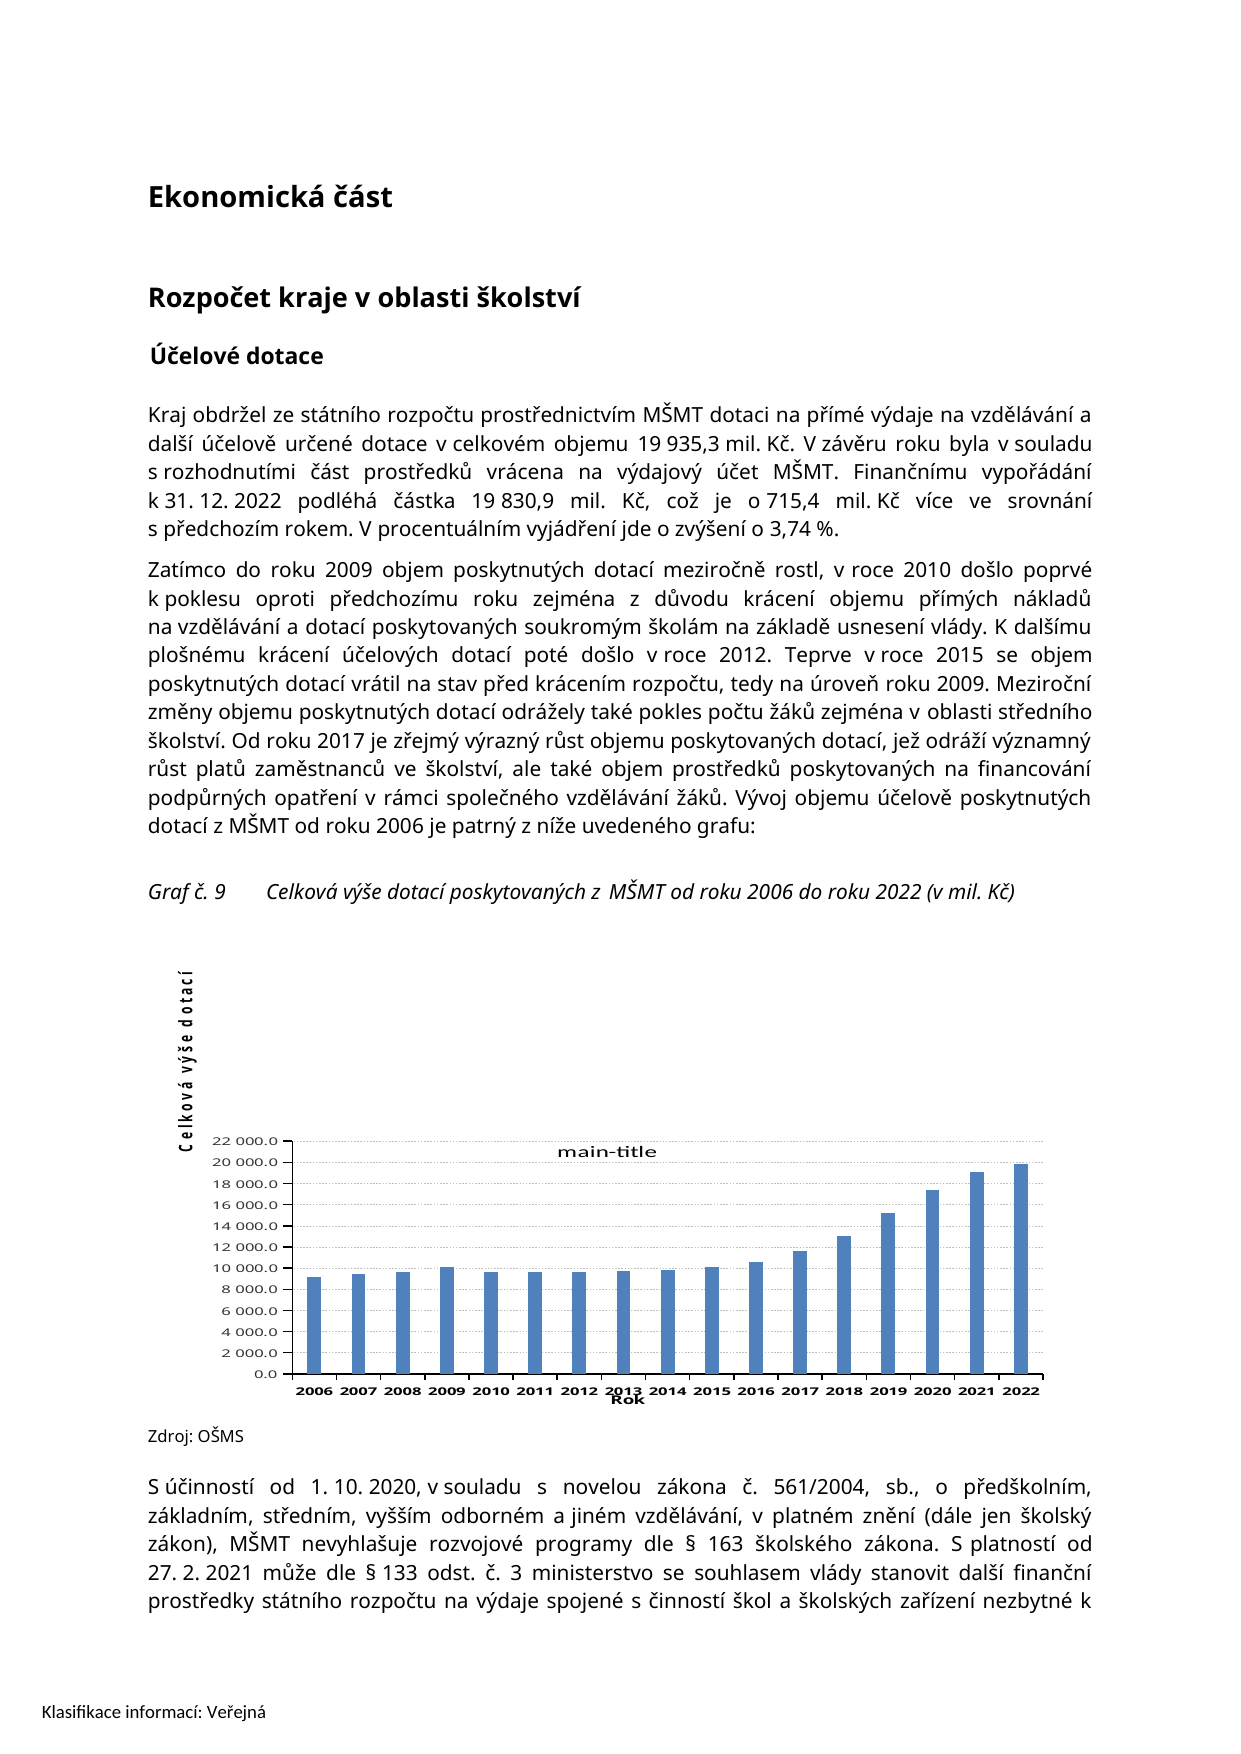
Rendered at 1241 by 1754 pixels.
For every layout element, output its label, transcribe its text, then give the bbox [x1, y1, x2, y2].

subtitle Rozpočet kraje v oblasti školství [148, 278, 1092, 315]
text Kraj obdržel ze státního rozpočtu prostřednictvím MŠMT dotaci na přímé výdaje na vzdělávání a další účelově určené dotace v celkovém objemu 19 935,3 mil. Kč. V závěru roku byla v souladu s rozhodnutími část prostředků vrácena na výdajový účet MŠMT. Finančnímu vypořádání k 31. 12. 2022 podléhá částka 19 830,9 mil. Kč, což je o 715,4 mil. Kč více ve srovnání s předchozím rokem. V procentuálním vyjádření jde o zvýšení o 3,74 %. [148, 401, 1092, 543]
text Zdroj: OŠMS [148, 1425, 1092, 1447]
subtitle Účelové dotace [149, 340, 1092, 371]
subtitle Ekonomická část [148, 176, 1092, 216]
text Zatímco do roku 2009 objem poskytnutých dotací meziročně rostl, v roce 2010 došlo poprvé k poklesu oproti předchozímu roku zejména z důvodu krácení objemu přímých nákladů na vzdělávání a dotací poskytovaných soukromým školám na základě usnesení vlády. K dalšímu plošnému krácení účelových dotací poté došlo v roce 2012. Teprve v roce 2015 se objem poskytnutých dotací vrátil na stav před krácením rozpočtu, tedy na úroveň roku 2009. Meziroční změny objemu poskytnutých dotací odrážely také pokles počtu žáků zejména v oblasti středního školství. Od roku 2017 je zřejmý výrazný růst objemu poskytovaných dotací, jež odráží významný růst platů zaměstnanců ve školství, ale také objem prostředků poskytovaných na financování podpůrných opatření v rámci společného vzdělávání žáků. Vývoj objemu účelově poskytnutých dotací z MŠMT od roku 2006 je patrný z níže uvedeného grafu: [148, 555, 1092, 840]
list Celková výše dotací poskytovaných z MŠMT od roku 2006 do roku 2022 (v mil. Kč) [148, 877, 1092, 906]
text S účinností od 1. 10. 2020, v souladu s novelou zákona č. 561/2004, sb., o předškolním, základním, středním, vyšším odborném a jiném vzdělávání, v platném znění (dále jen školský zákon), MŠMT nevyhlašuje rozvojové programy dle § 163 školského zákona. S platností od 27. 2. 2021 může dle § 133 odst. č. 3 ministerstvo se souhlasem vlády stanovit další finanční prostředky státního rozpočtu na výdaje spojené s činností škol a školských zařízení nezbytné k [148, 1472, 1092, 1614]
